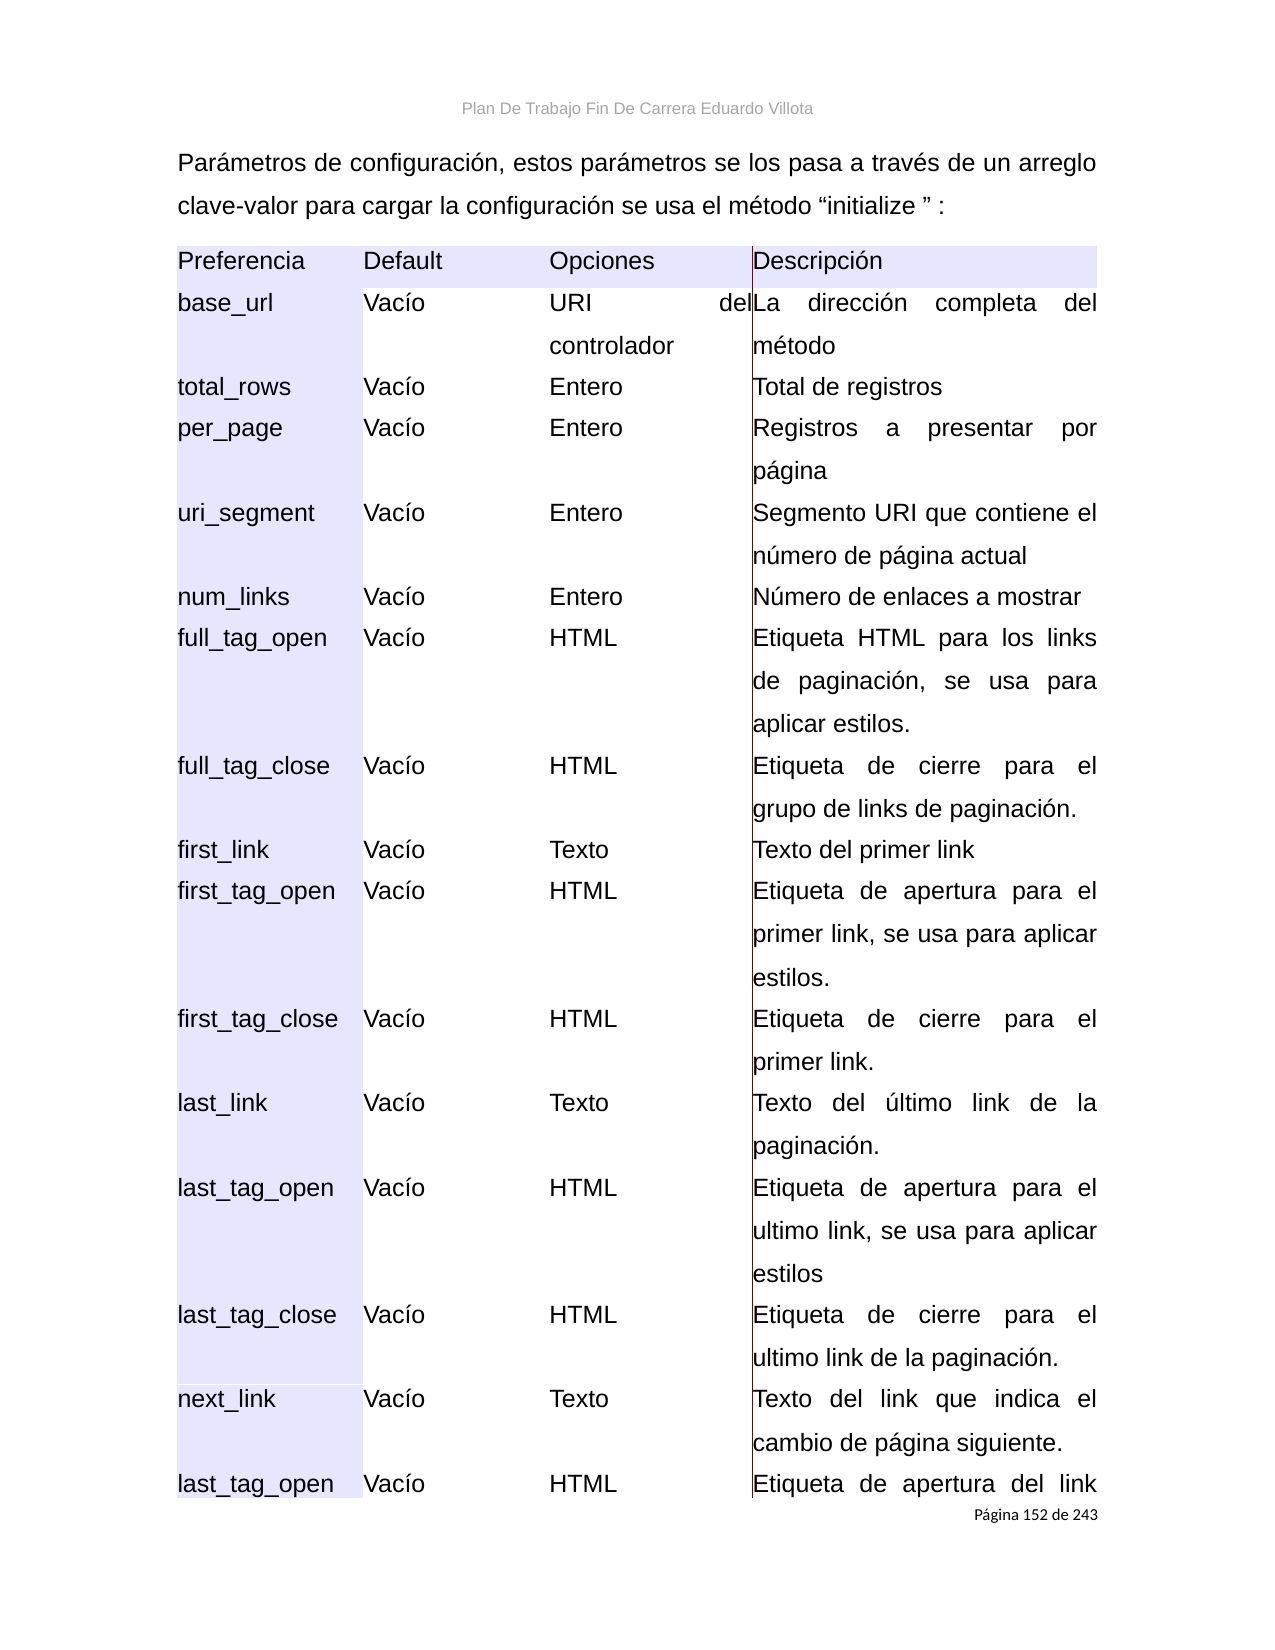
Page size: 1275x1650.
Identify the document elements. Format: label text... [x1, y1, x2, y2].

table_cell URI del controlador [549, 288, 752, 372]
table_header Preferencia [177, 246, 363, 288]
table_cell Vacío [363, 582, 549, 623]
table_cell Texto del primer link [753, 835, 1097, 876]
table_cell Vacío [363, 1173, 549, 1300]
table_cell HTML [549, 876, 752, 1004]
table_cell last_link [177, 1088, 363, 1173]
table_cell Vacío [363, 876, 549, 1004]
table_cell total_rows [177, 372, 363, 413]
table_cell HTML [549, 1469, 752, 1498]
table_cell next_link [177, 1385, 363, 1469]
table_cell Vacío [363, 1004, 549, 1088]
table_cell La dirección completa del método [753, 288, 1097, 372]
table_cell last_tag_close [177, 1300, 363, 1384]
table_cell Entero [549, 413, 752, 498]
table_cell Entero [549, 582, 752, 623]
table_cell Texto del link que indica el cambio de página siguiente. [753, 1385, 1097, 1469]
table_cell Texto [549, 835, 752, 876]
table_cell Vacío [363, 1385, 549, 1469]
table_cell uri_segment [177, 498, 363, 582]
table_cell last_tag_open [177, 1173, 363, 1300]
table_cell Texto [549, 1088, 752, 1173]
table_cell Vacío [363, 835, 549, 876]
table_cell full_tag_close [177, 751, 363, 835]
table_cell Número de enlaces a mostrar [753, 582, 1097, 623]
table_cell Vacío [363, 372, 549, 413]
table_cell Entero [549, 498, 752, 582]
table_header Descripción [753, 246, 1097, 288]
table_cell first_link [177, 835, 363, 876]
table_cell Texto del último link de la paginación. [753, 1088, 1097, 1173]
table_cell Vacío [363, 1469, 549, 1498]
table_cell Etiqueta de apertura para el primer link, se usa para aplicar estilos. [753, 876, 1097, 1004]
table_cell Etiqueta de cierre para el primer link. [753, 1004, 1097, 1088]
table_cell Segmento URI que contiene el número de página actual [753, 498, 1097, 582]
table_cell base_url [177, 288, 363, 372]
table_cell Etiqueta de cierre para el grupo de links de paginación. [753, 751, 1097, 835]
table_cell HTML [549, 623, 752, 751]
table_cell Etiqueta de apertura del link [753, 1469, 1097, 1498]
table_cell Registros a presentar por página [753, 413, 1097, 498]
table_cell full_tag_open [177, 623, 363, 751]
table_cell Vacío [363, 1088, 549, 1173]
table_cell num_links [177, 582, 363, 623]
table_header Default [363, 246, 549, 288]
table_cell Etiqueta de cierre para el ultimo link de la paginación. [753, 1300, 1097, 1384]
table_cell HTML [549, 1300, 752, 1384]
table_cell Entero [549, 372, 752, 413]
text Parámetros de configuración, estos parámetros se los pasa a través de un arreglo clave-valor para cargar la configuración se usa el método “initialize ” : [177, 148, 1098, 219]
table_cell Etiqueta de apertura para el ultimo link, se usa para aplicar estilos [753, 1173, 1097, 1300]
table_cell Vacío [363, 413, 549, 498]
table_cell per_page [177, 413, 363, 498]
table_cell first_tag_close [177, 1004, 363, 1088]
table_cell Total de registros [753, 372, 1097, 413]
table_cell HTML [549, 1173, 752, 1300]
table_cell Vacío [363, 751, 549, 835]
table_cell HTML [549, 751, 752, 835]
table_cell Vacío [363, 1300, 549, 1384]
table_cell first_tag_open [177, 876, 363, 1004]
table_header Opciones [549, 246, 752, 288]
table_cell last_tag_open [177, 1469, 363, 1498]
table_cell Vacío [363, 288, 549, 372]
table_cell HTML [549, 1004, 752, 1088]
table_cell Vacío [363, 498, 549, 582]
table_cell Texto [549, 1385, 752, 1469]
table_cell Vacío [363, 623, 549, 751]
table_cell Etiqueta HTML para los links de paginación, se usa para aplicar estilos. [753, 623, 1097, 751]
